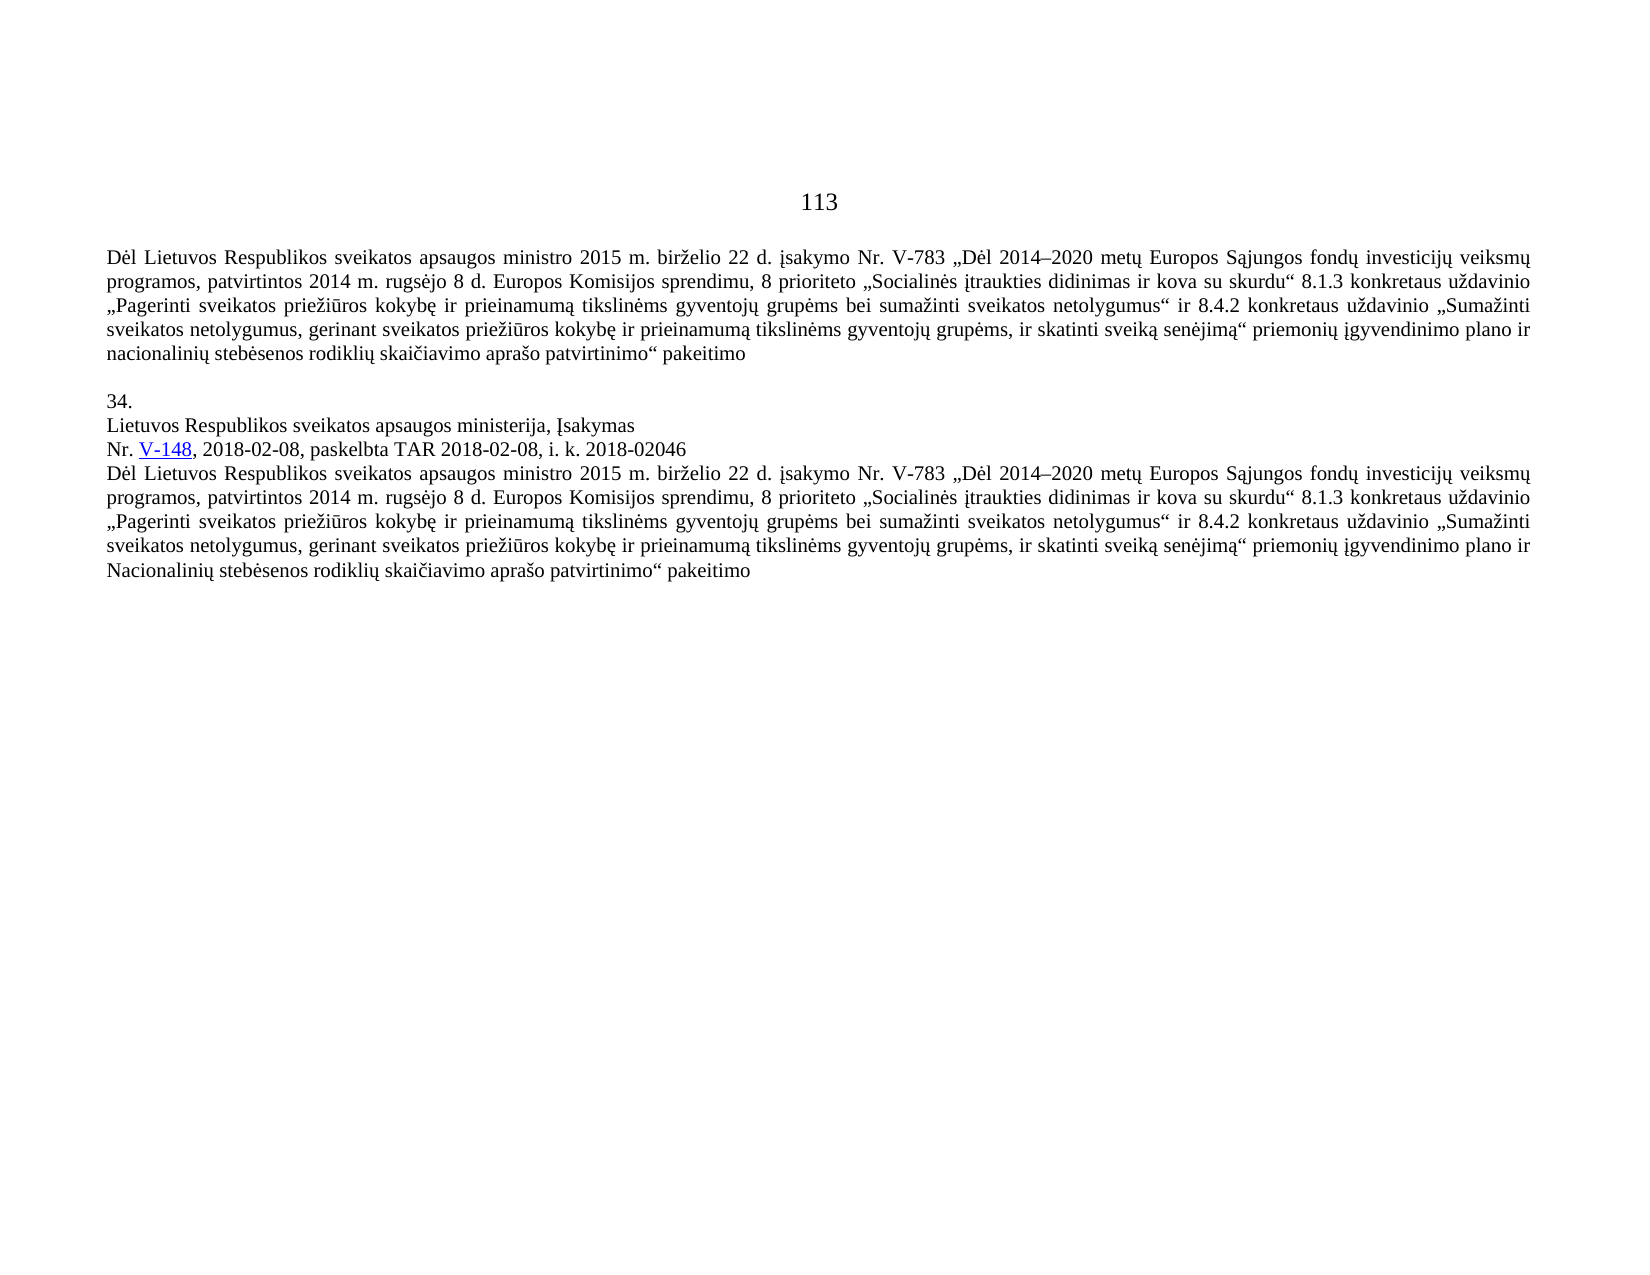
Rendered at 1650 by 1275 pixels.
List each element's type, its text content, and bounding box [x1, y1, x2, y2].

text Lietuvos Respublikos sveikatos apsaugos ministerija, Įsakymas [106, 413, 1532, 437]
text Dėl Lietuvos Respublikos sveikatos apsaugos ministro 2015 m. birželio 22 d. įsakymo Nr. V-783 „Dėl 2014–2020 metų Europos Sąjungos fondų investicijų veiksmų programos, patvirtintos 2014 m. rugsėjo 8 d. Europos Komisijos sprendimu, 8 prioriteto „Socialinės įtraukties didinimas ir kova su skurdu“ 8.1.3 konkretaus uždavinio „Pagerinti sveikatos priežiūros kokybę ir prieinamumą tikslinėms gyventojų grupėms bei sumažinti sveikatos netolygumus“ ir 8.4.2 konkretaus uždavinio „Sumažinti sveikatos netolygumus, gerinant sveikatos priežiūros kokybę ir prieinamumą tikslinėms gyventojų grupėms, ir skatinti sveiką senėjimą“ priemonių įgyvendinimo plano ir nacionalinių stebėsenos rodiklių skaičiavimo aprašo patvirtinimo“ pakeitimo [106, 245, 1532, 365]
text Dėl Lietuvos Respublikos sveikatos apsaugos ministro 2015 m. birželio 22 d. įsakymo Nr. V-783 „Dėl 2014–2020 metų Europos Sąjungos fondų investicijų veiksmų programos, patvirtintos 2014 m. rugsėjo 8 d. Europos Komisijos sprendimu, 8 prioriteto „Socialinės įtraukties didinimas ir kova su skurdu“ 8.1.3 konkretaus uždavinio „Pagerinti sveikatos priežiūros kokybę ir prieinamumą tikslinėms gyventojų grupėms bei sumažinti sveikatos netolygumus“ ir 8.4.2 konkretaus uždavinio „Sumažinti sveikatos netolygumus, gerinant sveikatos priežiūros kokybę ir prieinamumą tikslinėms gyventojų grupėms, ir skatinti sveiką senėjimą“ priemonių įgyvendinimo plano ir Nacionalinių stebėsenos rodiklių skaičiavimo aprašo patvirtinimo“ pakeitimo [106, 461, 1532, 582]
text 34. [106, 389, 1532, 413]
text Nr. V-148, 2018-02-08, paskelbta TAR 2018-02-08, i. k. 2018-02046 [106, 437, 1532, 461]
